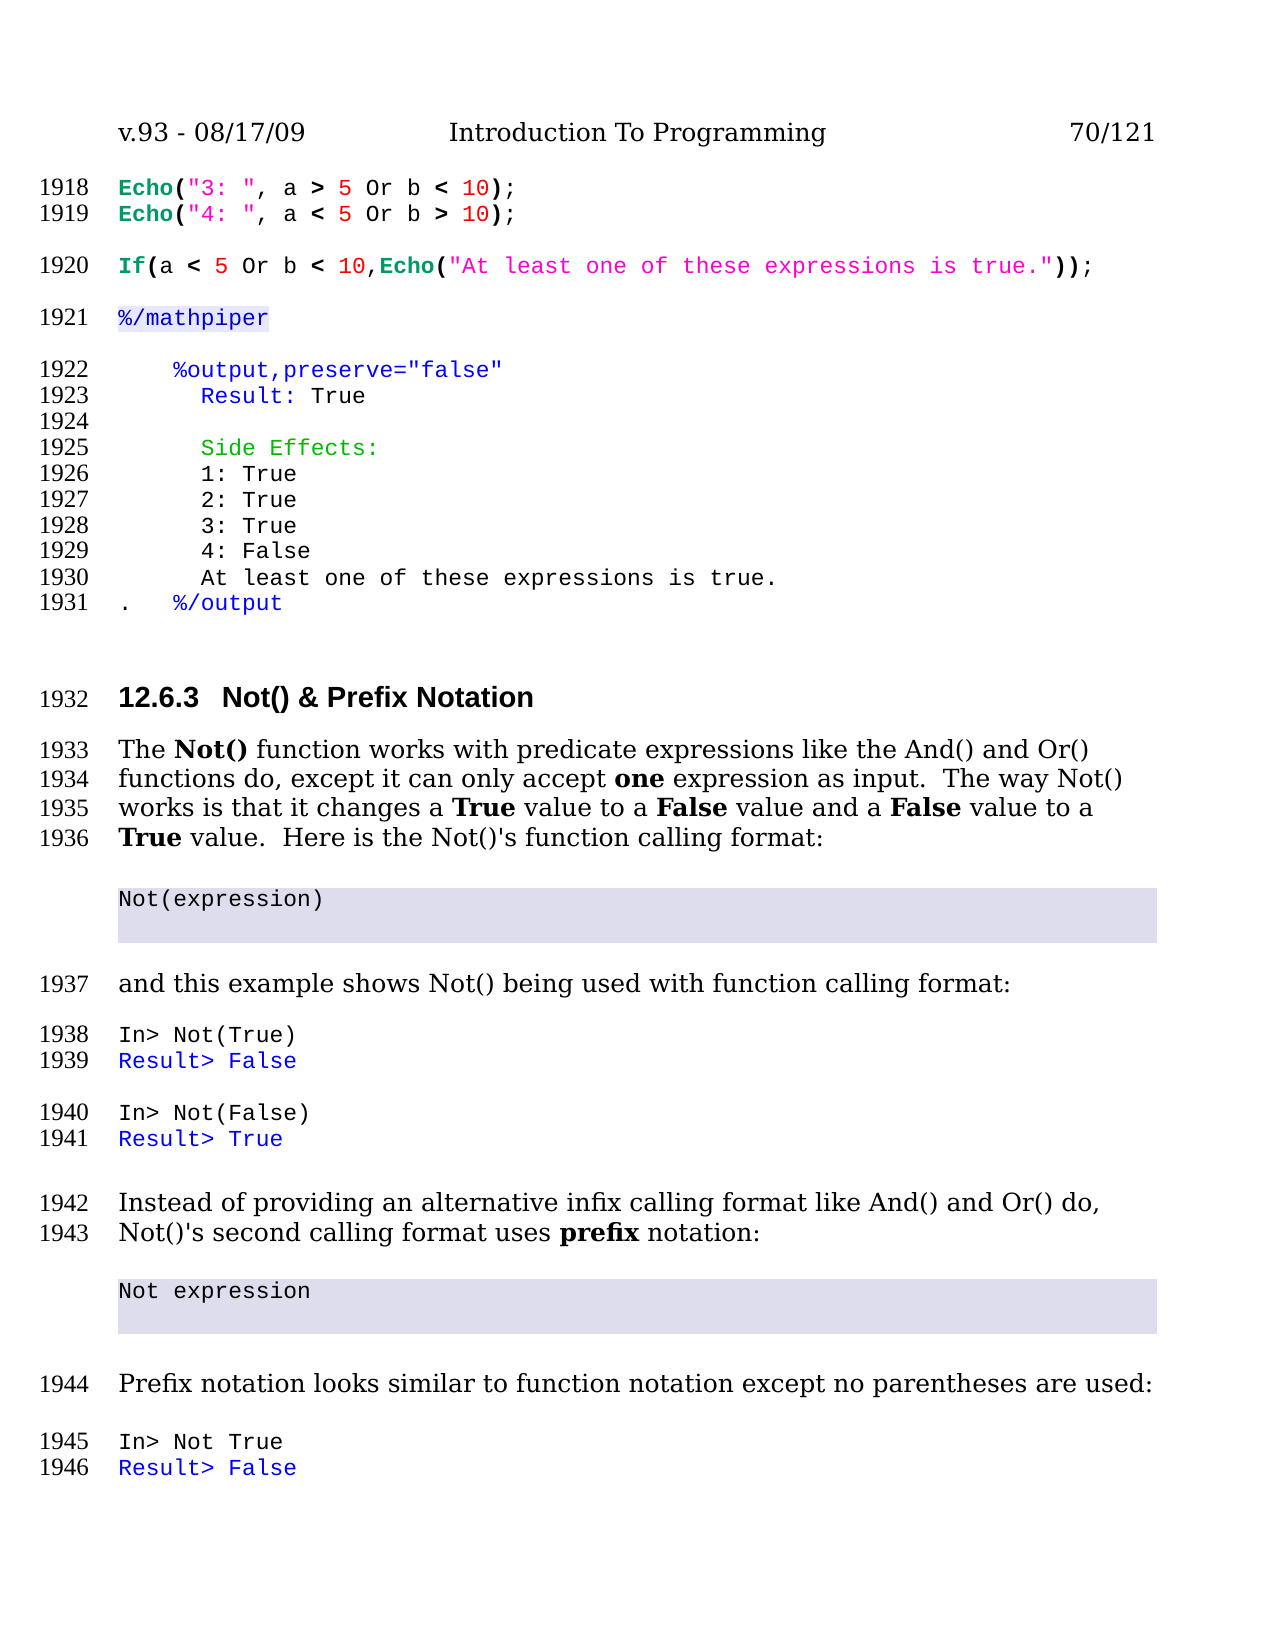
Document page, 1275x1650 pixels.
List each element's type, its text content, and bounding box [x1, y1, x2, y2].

text At least one of these expressions is true. [118, 566, 1157, 592]
table_header Not(expression) [118, 888, 1157, 943]
text Result> False [118, 1050, 1157, 1076]
text 2: True [118, 488, 1157, 514]
text Result> False [118, 1456, 1157, 1482]
text 1: True [118, 462, 1157, 488]
text Echo("3: ", a > 5 Or b < 10); [118, 177, 1157, 203]
text %output,preserve="false" [118, 358, 1157, 384]
text Prefix notation looks similar to function notation except no parentheses are used: [118, 1369, 1157, 1398]
text 4: False [118, 540, 1157, 566]
text Result: True [118, 384, 1157, 410]
text . %/output [118, 592, 1157, 618]
text Side Effects: [118, 436, 1157, 462]
text In> Not True [118, 1430, 1157, 1456]
text The Not() function works with predicate expressions like the And() and Or() functions do, except it can only accept one expression as input. The way Not() works is that it changes a True value to a False value and a False value to a True value. Here is the Not()'s function calling format: [118, 735, 1157, 852]
text In> Not(True) [118, 1024, 1157, 1050]
subtitle Not() & Prefix Notation [118, 680, 1157, 714]
text If(a < 5 Or b < 10,Echo("At least one of these expressions is true.")); [118, 254, 1157, 281]
text Instead of providing an alternative infix calling format like And() and Or() do, Not()'s second calling format uses prefix notation: [118, 1188, 1157, 1247]
text Result> True [118, 1128, 1157, 1153]
text Echo("4: ", a < 5 Or b > 10); [118, 203, 1157, 229]
text and this example shows Not() being used with function calling format: [118, 969, 1157, 998]
text In> Not(False) [118, 1102, 1157, 1128]
text %/mathpiper [118, 306, 1157, 332]
table_header Not expression [118, 1279, 1157, 1334]
text 3: True [118, 514, 1157, 540]
